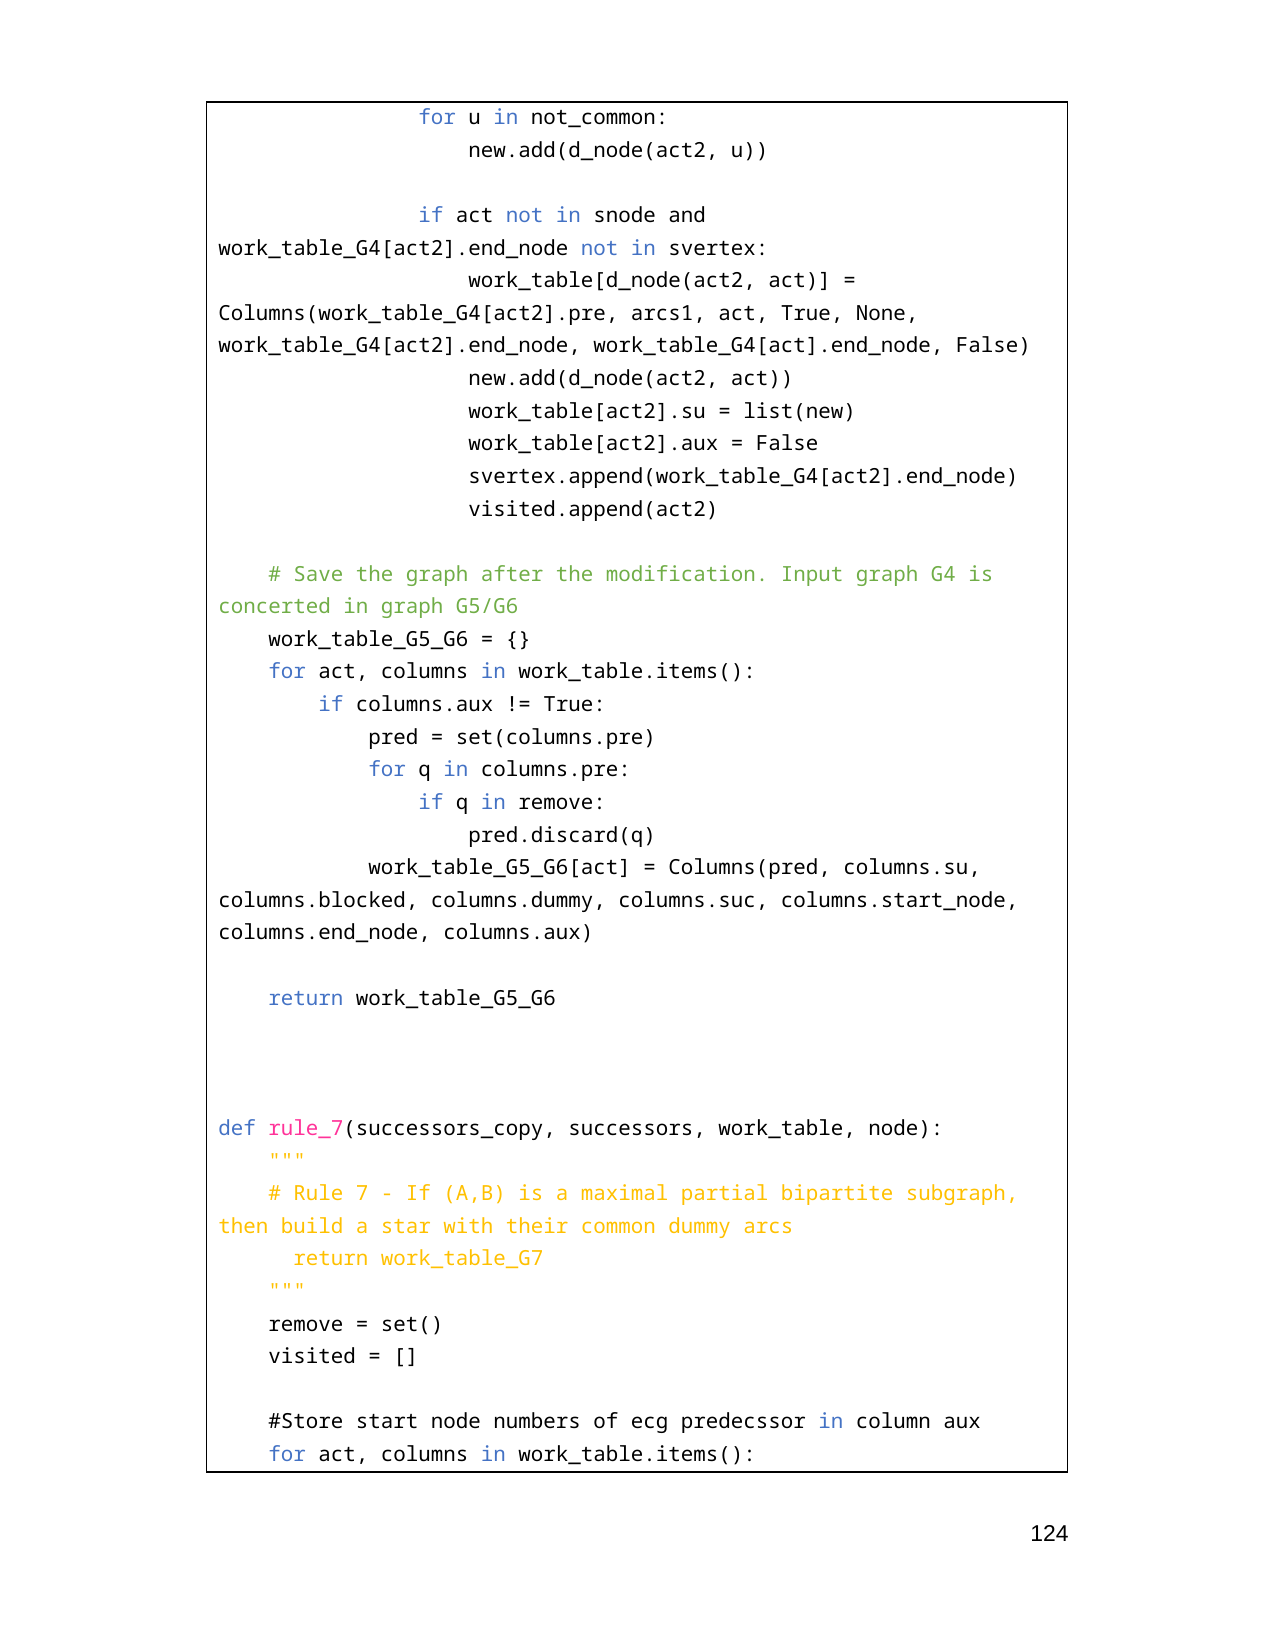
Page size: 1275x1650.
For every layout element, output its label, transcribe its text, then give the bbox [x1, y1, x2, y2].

table_header for u in not_common: new.add(d_node(act2, u)) if act not in snode and work_table_G4[act2].end_node not in svertex: work_table[d_node(act2, act)] = Columns(work_table_G4[act2].pre, arcs1, act, True, None, work_table_G4[act2].end_node, work_table_G4[act].end_node, False) new.add(d_node(act2, act)) work_table[act2].su = list(new) work_table[act2].aux = False svertex.append(work_table_G4[act2].end_node) visited.append(act2) # Save the graph after the modification. Input graph G4 is concerted in graph G5/G6 work_table_G5_G6 = {} for act, columns in work_table.items(): if columns.aux != True: pred = set(columns.pre) for q in columns.pre: if q in remove: pred.discard(q) work_table_G5_G6[act] = Columns(pred, columns.su, columns.blocked, columns.dummy, columns.suc, columns.start_node, columns.end_node, columns.aux) return work_table_G5_G6 def rule_7(successors_copy, successors, work_table, node): """ # Rule 7 - If (A,B) is a maximal partial bipartite subgraph, then build a star with their common dummy arcs return work_table_G7 """ remove = set() visited = [] #Store start node numbers of ecg predecssor in column aux for act, columns in work_table.items(): [207, 103, 1067, 1471]
